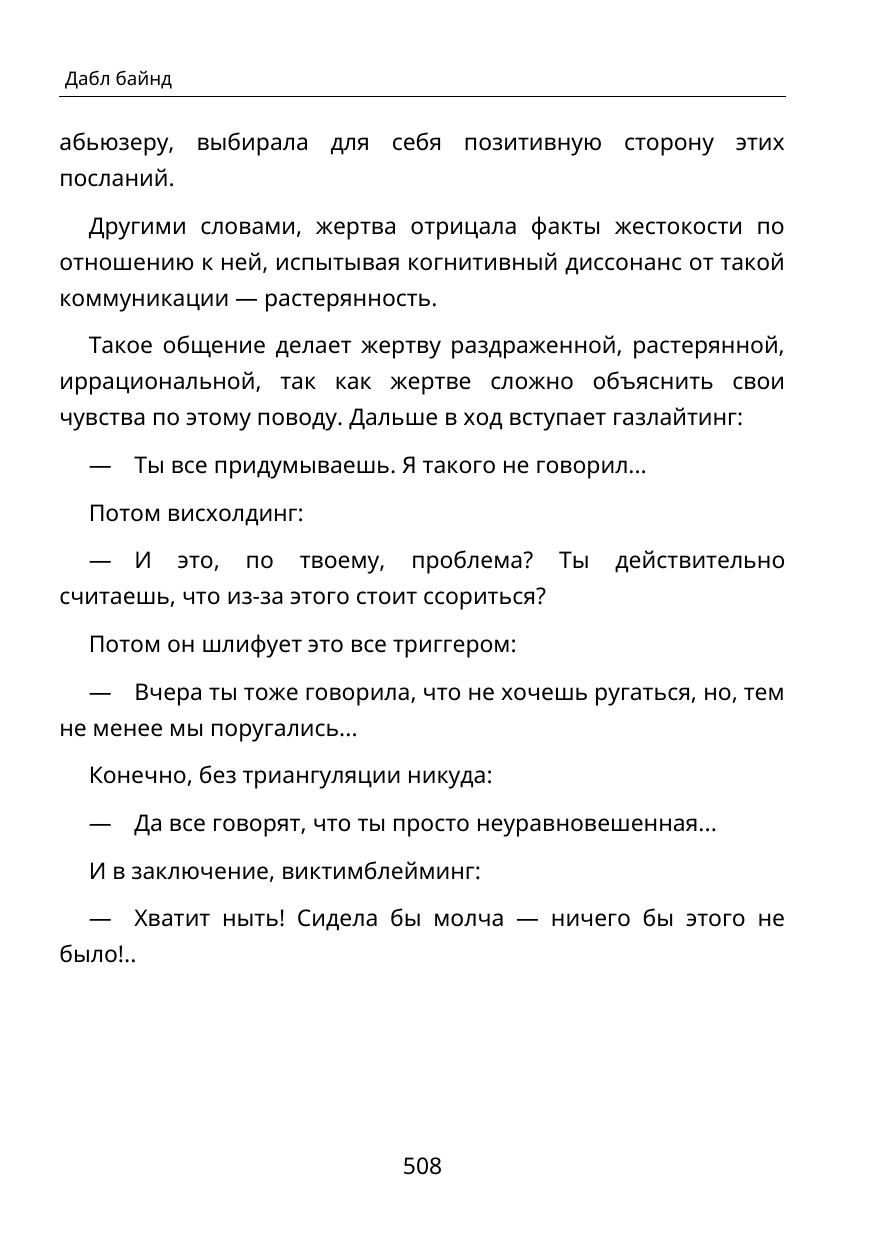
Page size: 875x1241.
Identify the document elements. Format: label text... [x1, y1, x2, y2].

list Ты все придумываешь. Я такого не говорил... [59, 449, 786, 480]
list И это, по твоему, проблема? Ты действительно считаешь, что из-за этого стоит ссориться? [59, 544, 786, 611]
text Конечно, без триангуляции никуда: [59, 759, 786, 791]
text абьюзеру, выбирала для себя позитивную сторону этих посланий. [59, 126, 786, 193]
list Да все говорят, что ты просто неурав­новешенная... [59, 807, 786, 838]
list Вчера ты тоже говорила, что не хочешь ругаться, но, тем не менее мы поругались... [59, 676, 786, 743]
text Такое общение делает жертву раздраженной, растерянной, иррациональной, так как жертве сложно объяснить свои чувства по этому поводу. Дальше в ход вступает газлайтинг: [59, 329, 786, 432]
text Потом он шлифует это все триггером: [59, 628, 786, 659]
text И в заключение, виктимблейминг: [59, 855, 786, 886]
text Другими словами, жертва отрицала факты жестокости по отношению к ней, испытывая когнитивный диссонанс от такой коммуникации — растерянность. [59, 210, 786, 313]
text Потом висхолдинг: [59, 497, 786, 528]
list Хватит ныть! Сидела бы молча — ничего бы этого не было!.. [59, 902, 786, 969]
